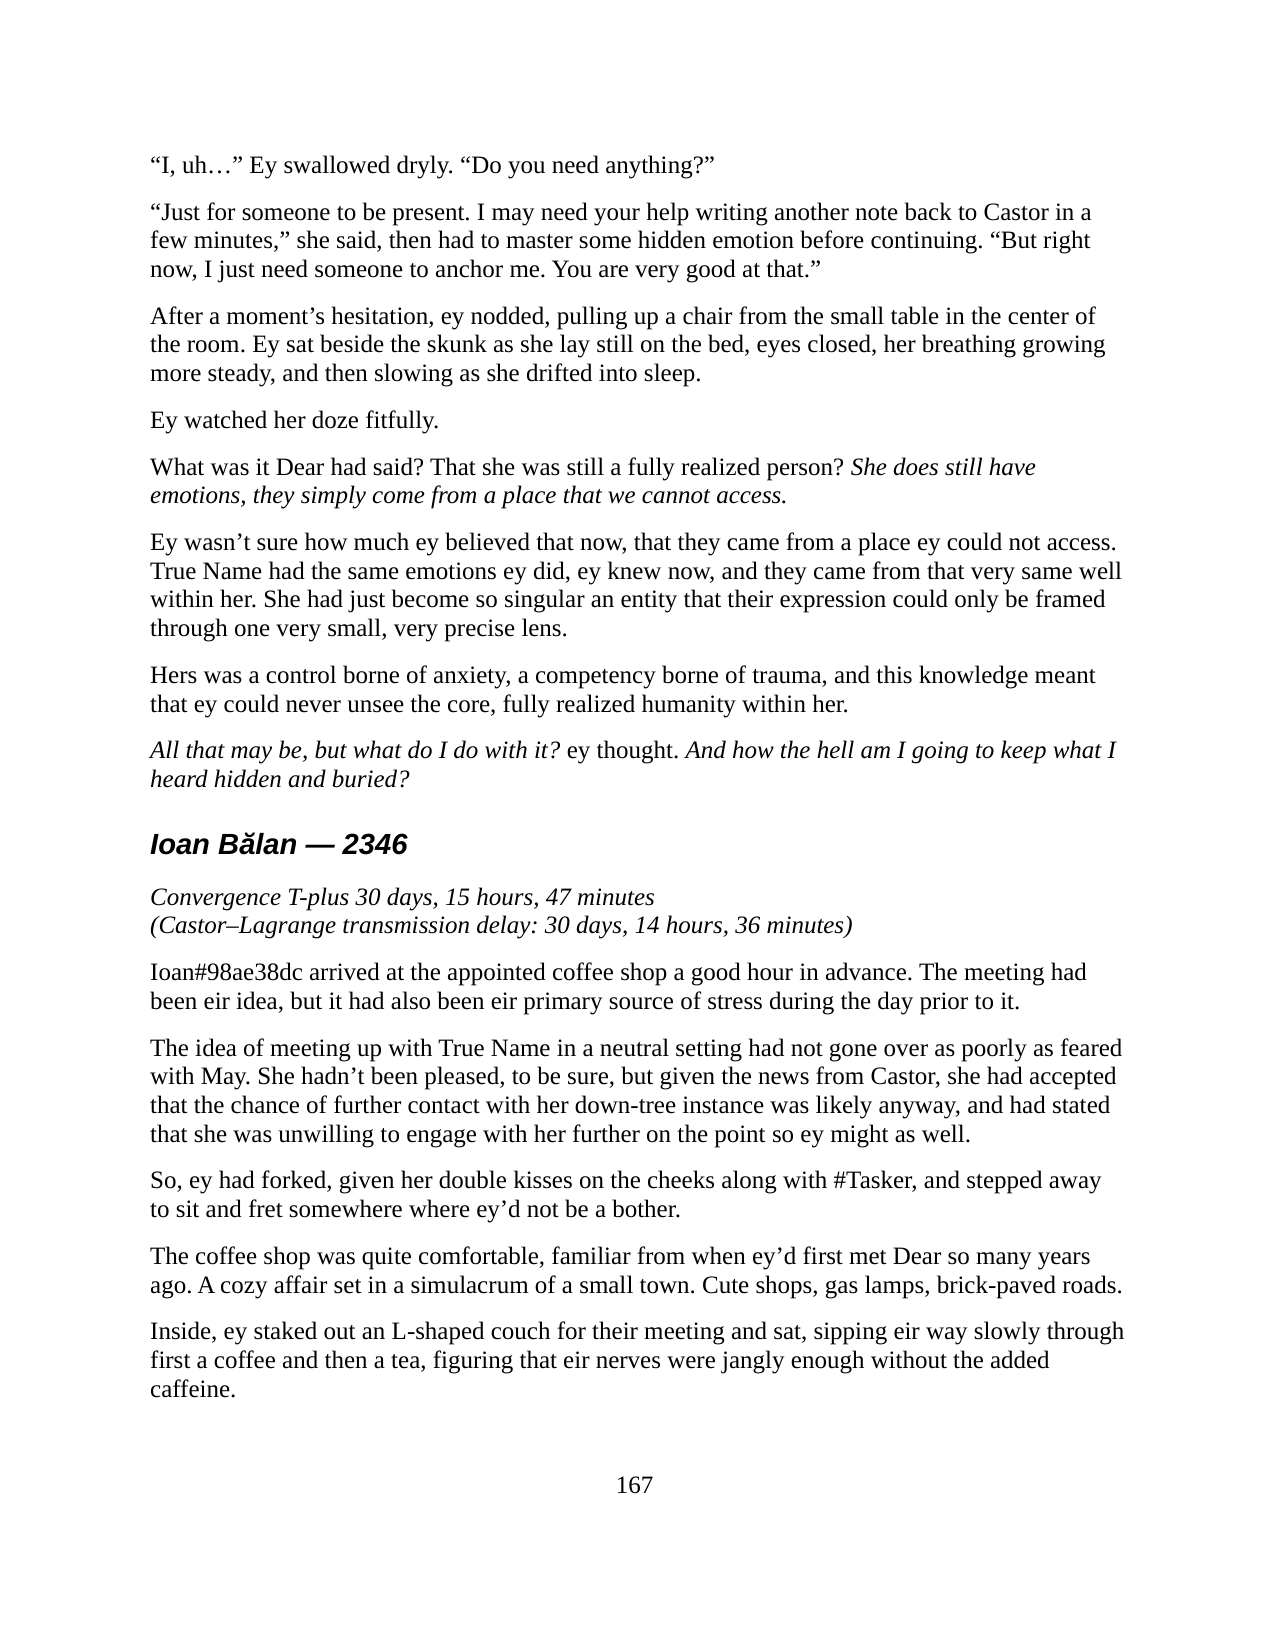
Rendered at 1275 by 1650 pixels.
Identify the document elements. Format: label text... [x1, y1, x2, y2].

text Inside, ey staked out an L-shaped couch for their meeting and sat, sipping eir way slowly through first a coffee and then a tea, figuring that eir nerves were jangly enough without the added caffeine. [150, 1316, 1125, 1403]
subtitle Ioan Bălan — 2346 [150, 827, 1125, 860]
text “Just for someone to be present. I may need your help writing another note back to Castor in a few minutes,” she said, then had to master some hidden emotion before continuing. “But right now, I just need someone to anchor me. You are very good at that.” [150, 197, 1125, 283]
text The coffee shop was quite comfortable, familiar from when ey’d first met Dear so many years ago. A cozy affair set in a simulacrum of a small town. Cute shops, gas lamps, brick-paved roads. [150, 1241, 1125, 1298]
text The idea of meeting up with True Name in a neutral setting had not gone over as poorly as feared with May. She hadn’t been pleased, to be sure, but given the news from Castor, she had accepted that the chance of further contact with her down-tree instance was likely anyway, and had stated that she was unwilling to engage with her further on the point so ey might as well. [150, 1033, 1125, 1148]
text Ey wasn’t sure how much ey believed that now, that they came from a place ey could not access. True Name had the same emotions ey did, ey knew now, and they came from that very same well within her. She had just become so singular an entity that their expression could only be framed through one very small, very precise lens. [150, 527, 1125, 642]
text After a moment’s hesitation, ey nodded, pulling up a chair from the small table in the center of the room. Ey sat beside the skunk as she lay still on the bed, eyes closed, her breathing growing more steady, and then slowing as she drifted into sleep. [150, 301, 1125, 387]
text Ey watched her doze fitfully. [150, 405, 1125, 434]
text What was it Dear had said? That she was still a fully realized person? She does still have emotions, they simply come from a place that we cannot access. [150, 452, 1125, 509]
text Ioan#98ae38dc arrived at the appointed coffee shop a good hour in advance. The meeting had been eir idea, but it had also been eir primary source of stress during the day prior to it. [150, 957, 1125, 1015]
text Hers was a control borne of anxiety, a competency borne of trauma, and this knowledge meant that ey could never unsee the core, fully realized humanity within her. [150, 660, 1125, 717]
text “I, uh…” Ey swallowed dryly. “Do you need anything?” [150, 150, 1125, 179]
text Convergence T-plus 30 days, 15 hours, 47 minutes (Castor–Lagrange transmission delay: 30 days, 14 hours, 36 minutes) [150, 882, 1125, 939]
text So, ey had forked, given her double kisses on the cheeks along with #Tasker, and stepped away to sit and fret somewhere where ey’d not be a bother. [150, 1166, 1125, 1223]
text All that may be, but what do I do with it? ey thought. And how the hell am I going to keep what I heard hidden and buried? [150, 735, 1125, 793]
